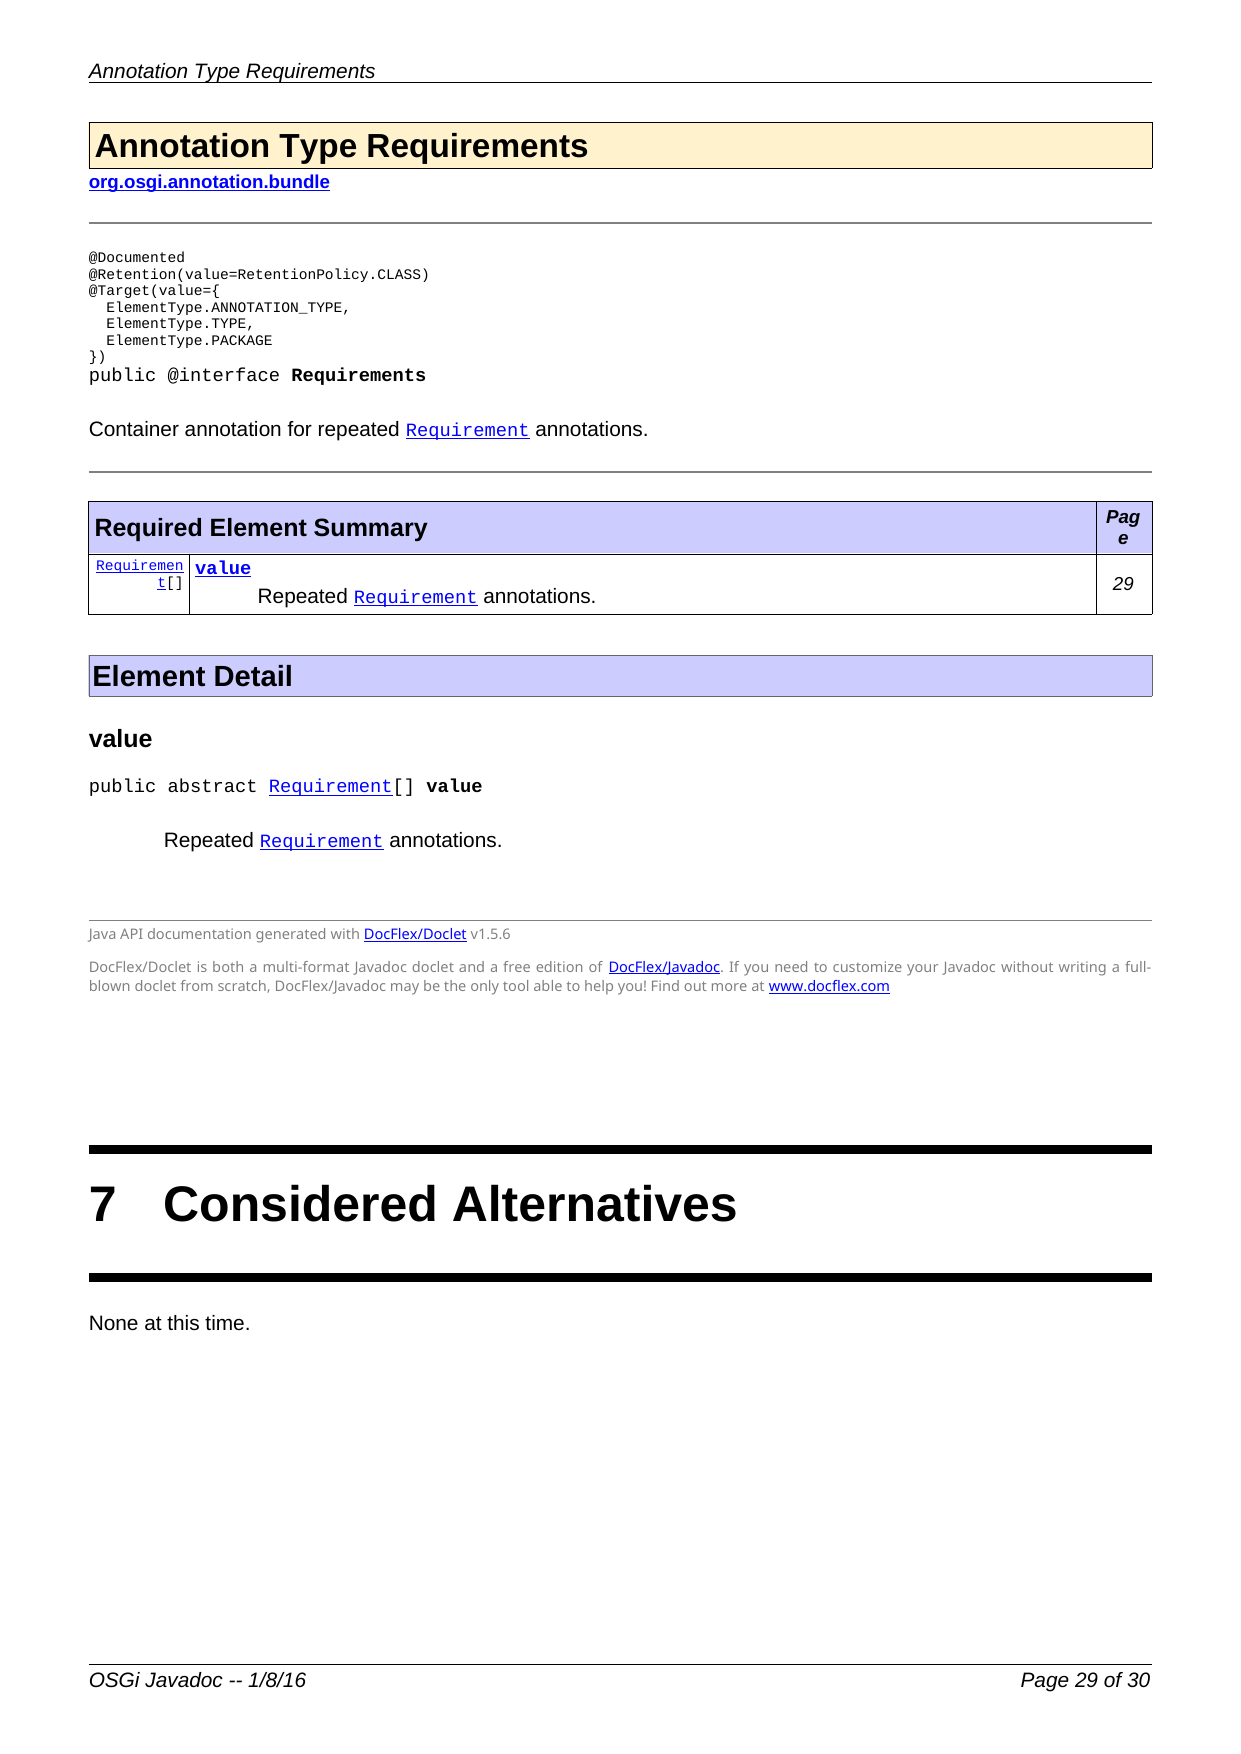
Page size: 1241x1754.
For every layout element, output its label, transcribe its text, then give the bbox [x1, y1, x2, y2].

table_cell value Repeated Requirement annotations. [190, 555, 1096, 614]
subtitle Element Detail [90, 656, 1152, 696]
text Container annotation for repeated Requirement annotations. [88, 417, 1152, 442]
table_header Page [1097, 502, 1152, 553]
text org.osgi.annotation.bundle [88, 171, 1152, 193]
text Repeated Requirement annotations. [163, 828, 1152, 853]
text @Documented @Retention(value=RetentionPolicy.CLASS) @Target(value={ ElementType.ANNOTATION_TYPE, ElementType.TYPE, ElementType.PACKAGE }) public @interface Requirements [88, 250, 1152, 387]
table_cell 28 [1097, 555, 1152, 614]
text Java API documentation generated with DocFlex/Doclet v1.5.6 [88, 921, 1152, 944]
subtitle Considered Alternatives [88, 1146, 1152, 1282]
text public abstract Requirement[] value [88, 777, 1152, 798]
subtitle value [88, 724, 1152, 753]
text None at this time. [88, 1311, 1152, 1335]
text DocFlex/Doclet is both a multi-format Javadoc doclet and a free edition of DocFlex/Javadoc. If you need to customize your Javadoc without writing a full-blown doclet from scratch, DocFlex/Javadoc may be the only tool able to help you! Find out more at www.docflex.com [88, 956, 1152, 996]
table_cell Requirement[] [89, 555, 189, 614]
table_header Required Element Summary [89, 502, 1096, 553]
subtitle Annotation Type Requirements [90, 123, 1152, 168]
